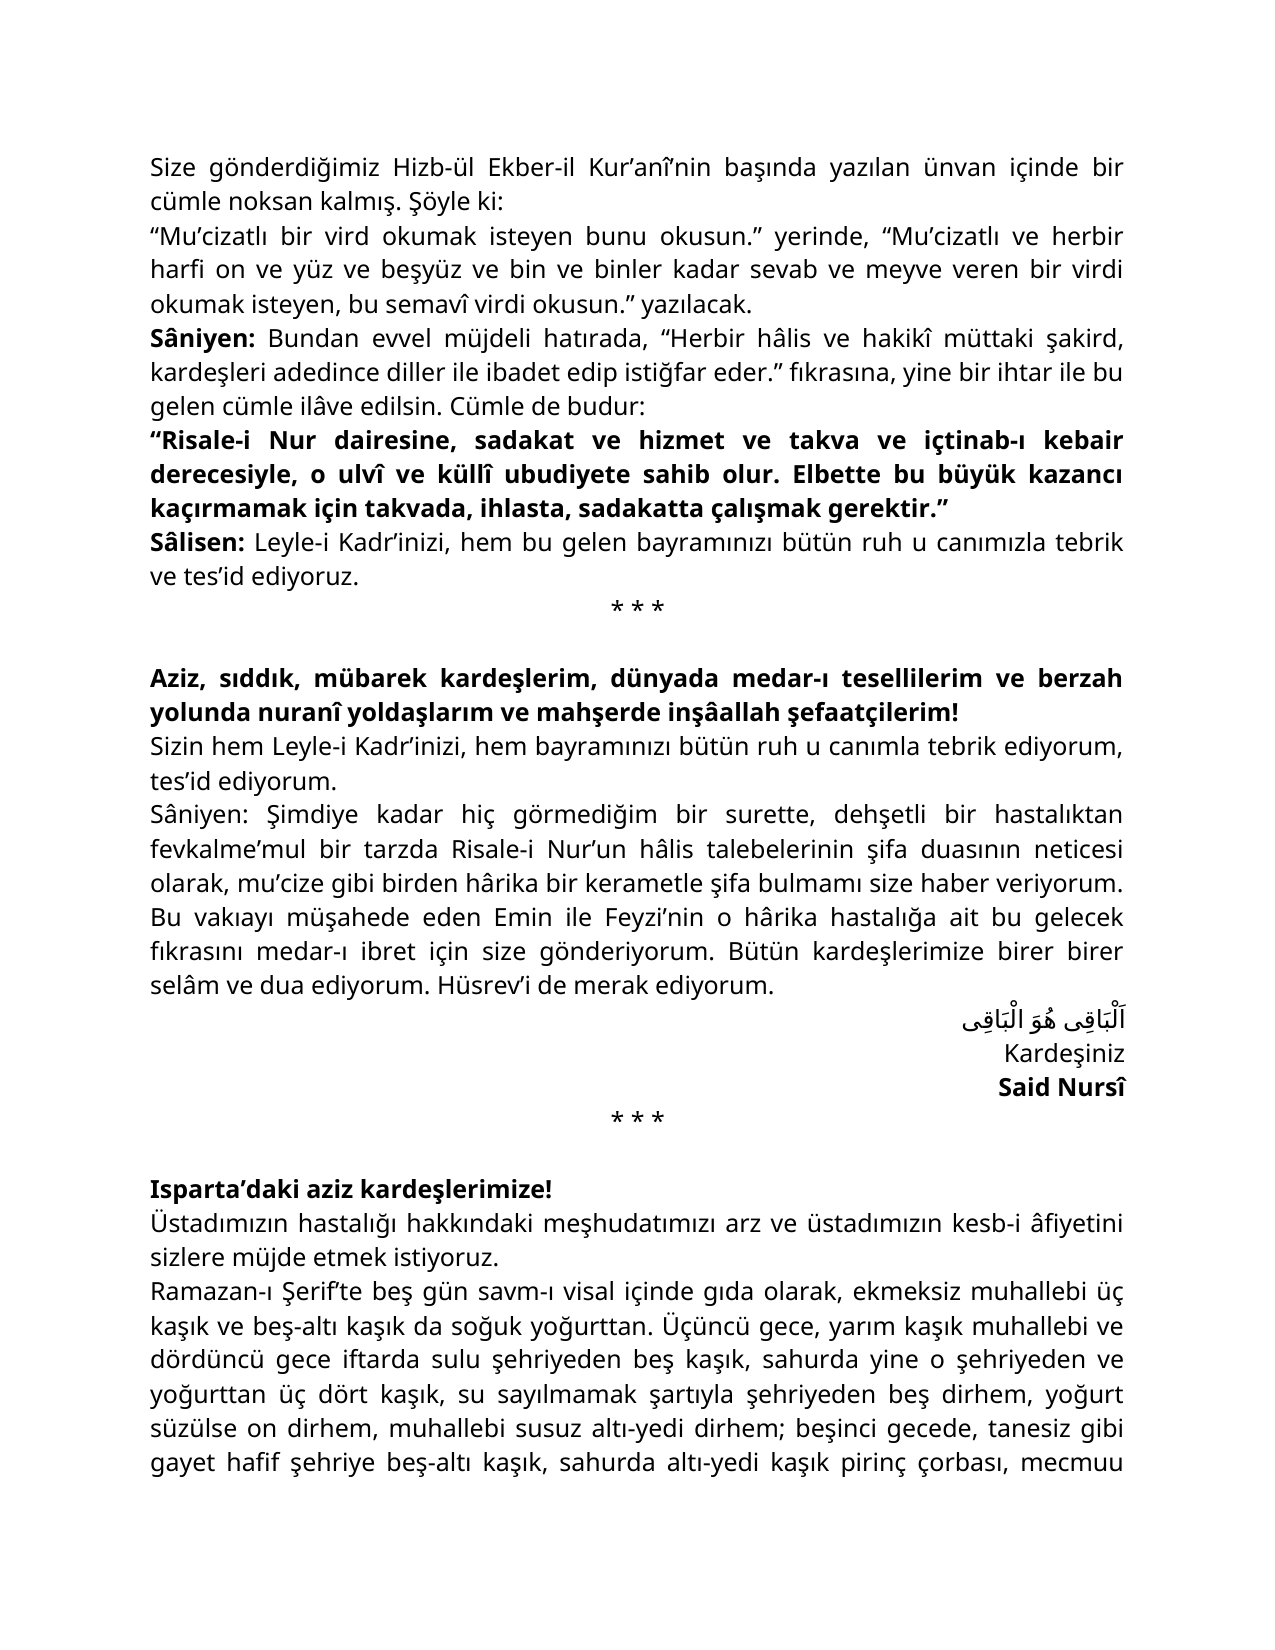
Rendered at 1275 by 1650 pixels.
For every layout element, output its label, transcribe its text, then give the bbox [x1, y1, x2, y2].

text Isparta’daki aziz kardeşlerimize! [150, 1172, 1125, 1206]
text اَلْبَاقِى هُوَ الْبَاقِى [150, 1002, 1125, 1036]
text Kardeşiniz [150, 1036, 1125, 1070]
text Üstadımızın hastalığı hakkındaki meşhudatımızı arz ve üstadımızın kesb-i âfiyetini sizlere müjde etmek istiyoruz. [150, 1206, 1125, 1274]
text Aziz, sıddık, mübarek kardeşlerim, dünyada medar-ı tesellilerim ve berzah yolunda nuranî yoldaşlarım ve mahşerde inşâallah şefaatçilerim! [150, 661, 1125, 729]
text Sâlisen: Leyle-i Kadr’inizi, hem bu gelen bayramınızı bütün ruh u canımızla tebrik ve tes’id ediyoruz. [150, 525, 1125, 593]
text Sizin hem Leyle-i Kadr’inizi, hem bayramınızı bütün ruh u canımla tebrik ediyorum, tes’id ediyorum. [150, 729, 1125, 797]
text Ramazan-ı Şerif’te beş gün savm-ı visal içinde gıda olarak, ekmeksiz muhallebi üç kaşık ve beş-altı kaşık da soğuk yoğurttan. Üçüncü gece, yarım kaşık muhallebi ve dördüncü gece iftarda sulu şehriyeden beş kaşık, sahurda yine o şehriyeden ve yoğurttan üç dört kaşık, su sayılmamak şartıyla şehriyeden beş dirhem, yoğurt süzülse on dirhem, muhallebi susuz altı-yedi dirhem; beşinci gecede, tanesiz gibi gayet hafif şehriye beş-altı kaşık, sahurda altı-yedi kaşık pirinç çorbası, mecmuu [150, 1274, 1125, 1478]
text Sâniyen: Şimdiye kadar hiç görmediğim bir surette, dehşetli bir hastalıktan fevkalme’mul bir tarzda Risale-i Nur’un hâlis talebelerinin şifa duasının neticesi olarak, mu’cize gibi birden hârika bir kerametle şifa bulmamı size haber veriyorum. Bu vakıayı müşahede eden Emin ile Feyzi’nin o hârika hastalığa ait bu gelecek fıkrasını medar-ı ibret için size gönderiyorum. Bütün kardeşlerimize birer birer selâm ve dua ediyorum. Hüsrev’i de merak ediyorum. [150, 797, 1125, 1002]
text “Risale-i Nur dairesine, sadakat ve hizmet ve takva ve içtinab-ı kebair derecesiyle, o ulvî ve küllî ubudiyete sahib olur. Elbette bu büyük kazancı kaçırmamak için takvada, ihlasta, sadakatta çalışmak gerektir.” [150, 422, 1125, 525]
text Said Nursî [150, 1070, 1125, 1104]
text Size gönderdiğimiz Hizb-ül Ekber-il Kur’anî’nin başında yazılan ünvan içinde bir cümle noksan kalmış. Şöyle ki: [150, 150, 1125, 218]
text “Mu’cizatlı bir vird okumak isteyen bunu okusun.” yerinde, “Mu’cizatlı ve herbir harfi on ve yüz ve beşyüz ve bin ve binler kadar sevab ve meyve veren bir virdi okumak isteyen, bu semavî virdi okusun.” yazılacak. [150, 218, 1125, 320]
text * * * [150, 593, 1125, 627]
text * * * [150, 1104, 1125, 1138]
text Sâniyen: Bundan evvel müjdeli hatırada, “Herbir hâlis ve hakikî müttaki şakird, kardeşleri adedince diller ile ibadet edip istiğfar eder.” fıkrasına, yine bir ihtar ile bu gelen cümle ilâve edilsin. Cümle de budur: [150, 320, 1125, 422]
